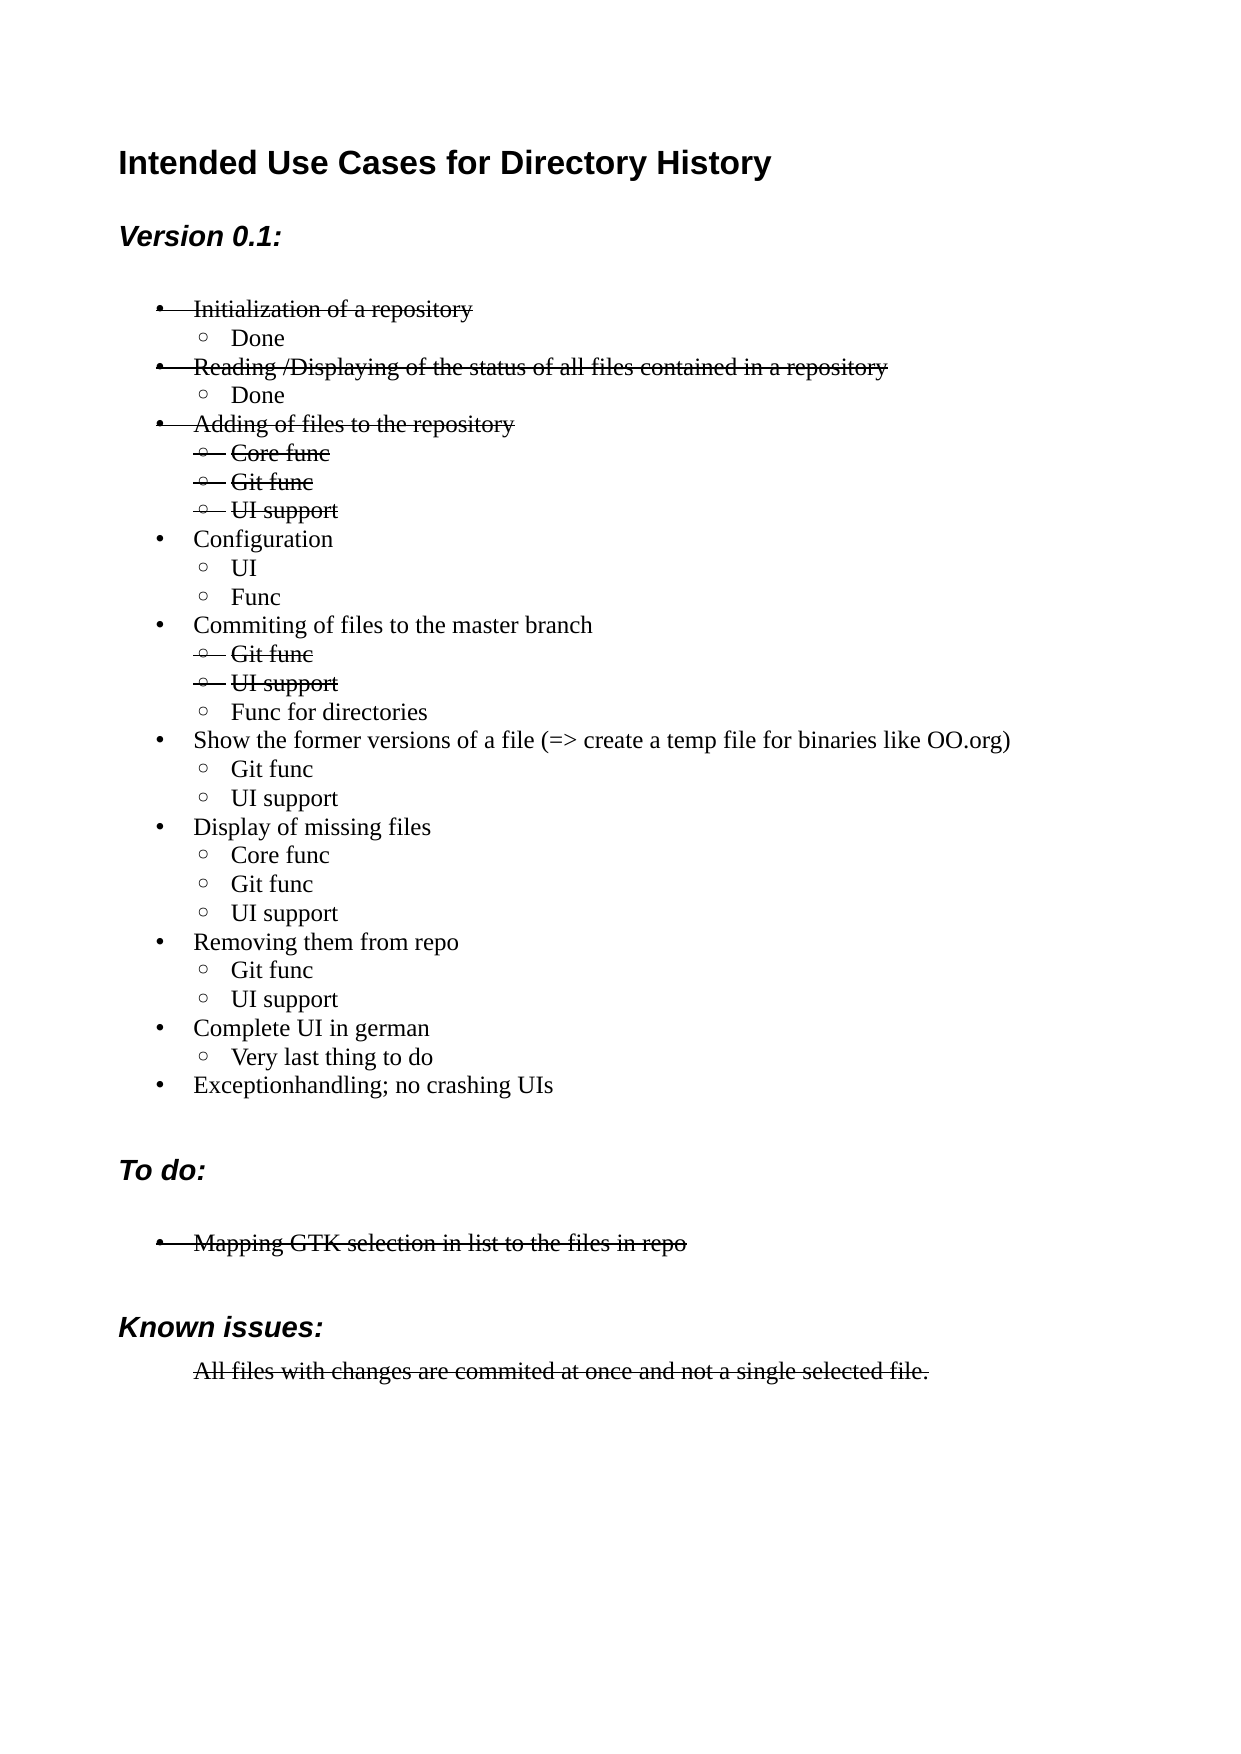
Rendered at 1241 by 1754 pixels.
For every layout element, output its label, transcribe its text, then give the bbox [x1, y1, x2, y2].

list Very last thing to do [193, 1042, 1122, 1070]
list Core func [193, 438, 1122, 467]
list UI support [193, 668, 1122, 697]
subtitle Known issues: [118, 1310, 1122, 1344]
list Func [193, 582, 1122, 610]
subtitle To do: [118, 1153, 1122, 1186]
list Reading /Displaying of the status of all files contained in a repository [156, 352, 1122, 380]
list Git func [193, 754, 1122, 783]
list Func for directories [193, 697, 1122, 725]
list Commiting of files to the master branch [156, 610, 1122, 639]
list All files with changes are commited at once and not a single selected file. [156, 1356, 1122, 1385]
list Git func [193, 955, 1122, 984]
list Removing them from repo [156, 927, 1122, 955]
list Git func [193, 467, 1122, 495]
list Mapping GTK selection in list to the files in repo [156, 1228, 1122, 1256]
subtitle Intended Use Cases for Directory History [118, 143, 1122, 182]
list Done [193, 380, 1122, 409]
list UI support [193, 898, 1122, 927]
list Configuration [156, 524, 1122, 553]
list Complete UI in german [156, 1013, 1122, 1042]
list Exceptionhandling; no crashing UIs [156, 1070, 1122, 1099]
list UI support [193, 984, 1122, 1013]
list Display of missing files [156, 812, 1122, 840]
list Core func [193, 840, 1122, 869]
list Adding of files to the repository [156, 409, 1122, 438]
list Git func [193, 639, 1122, 668]
list Initialization of a repository [156, 294, 1122, 323]
list UI [193, 553, 1122, 582]
list UI support [193, 783, 1122, 812]
subtitle Version 0.1: [118, 219, 1122, 253]
list UI support [193, 495, 1122, 524]
list Git func [193, 869, 1122, 898]
list Done [193, 323, 1122, 352]
list Show the former versions of a file (=> create a temp file for binaries like OO.org) [156, 725, 1122, 754]
